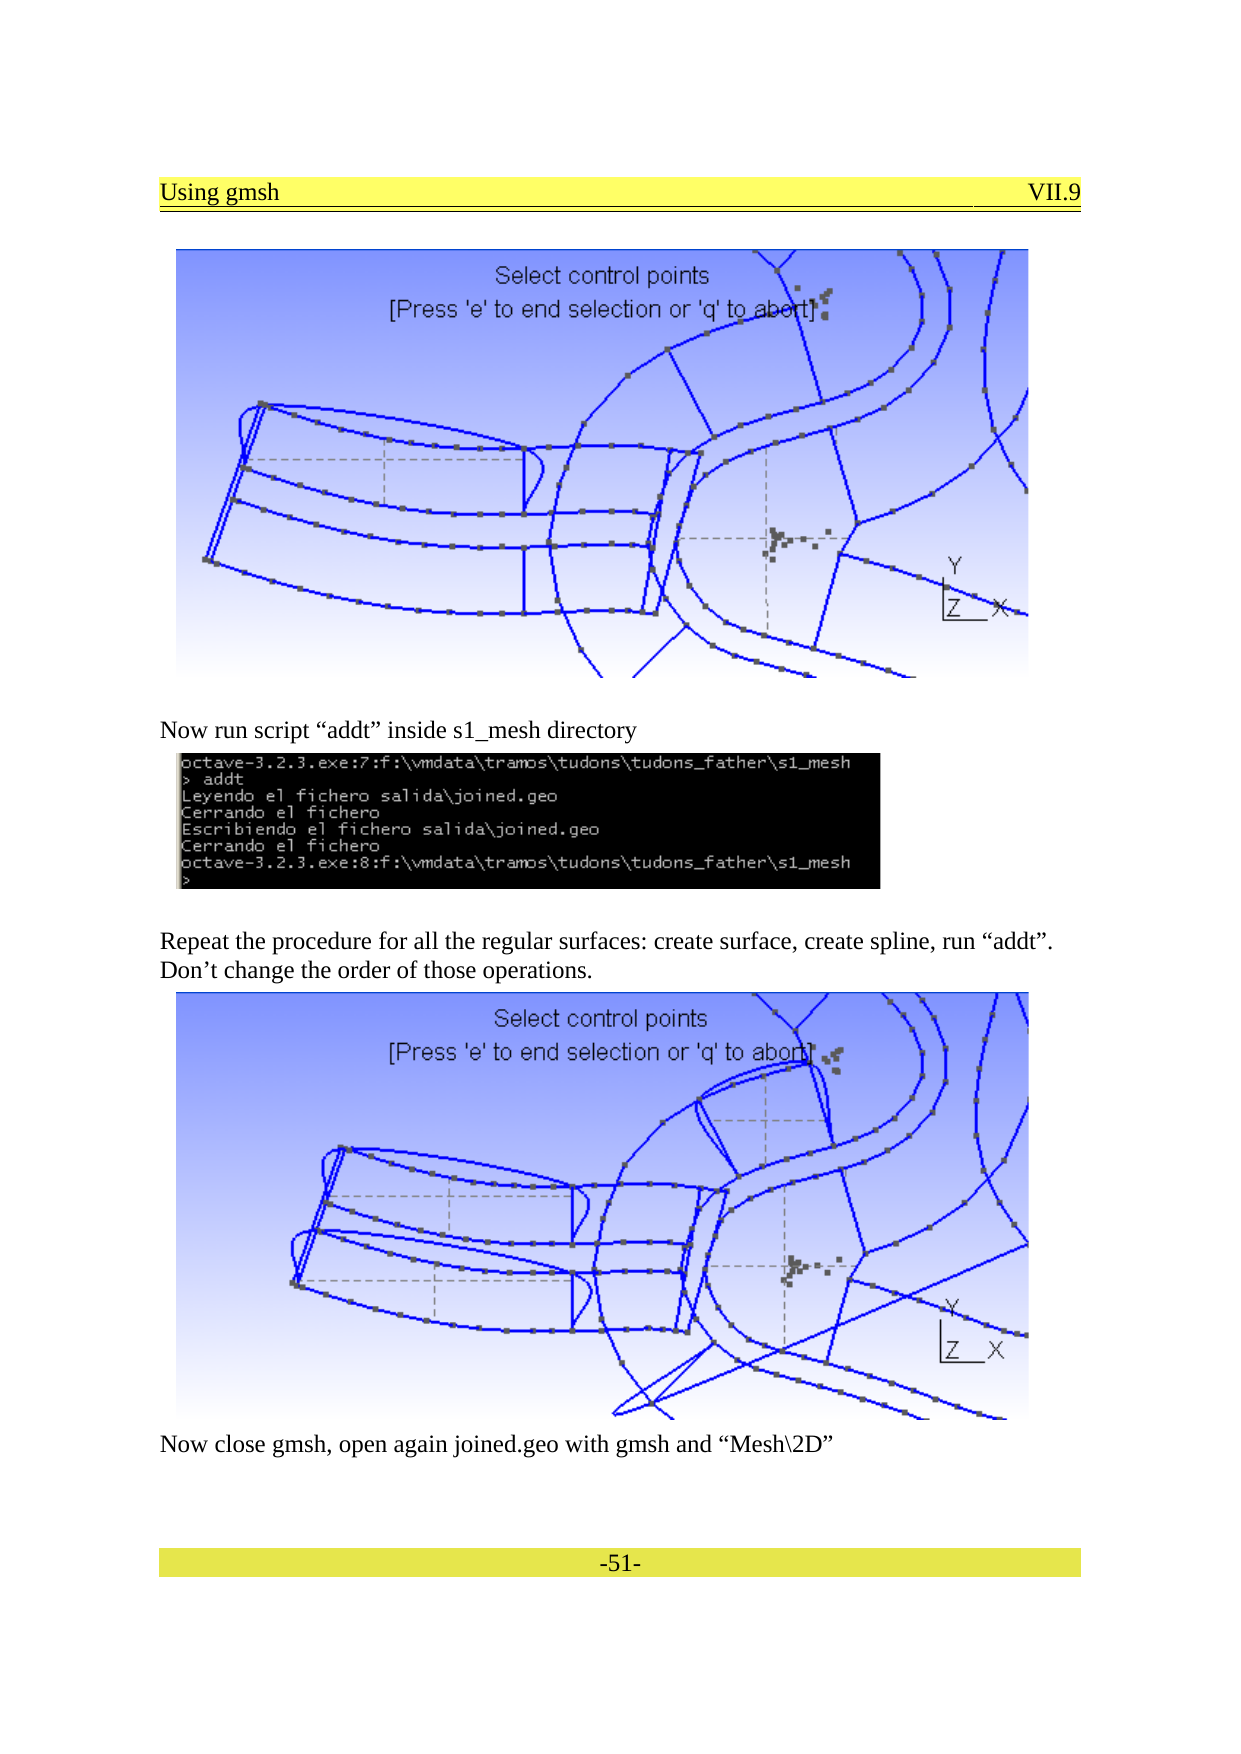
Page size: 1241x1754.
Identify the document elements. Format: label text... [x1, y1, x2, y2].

picture [176, 249, 1029, 678]
text Repeat the procedure for all the regular surfaces: create surface, create spline, run “addt”. Don’t change the order of those operations. [159, 926, 1081, 984]
picture [176, 753, 881, 889]
text Now run script “addt” inside s1_mesh directory [159, 716, 1081, 744]
picture [176, 992, 1029, 1420]
text Now close gmsh, open again joined.geo with gmsh and “Mesh\2D” [159, 1429, 1081, 1458]
